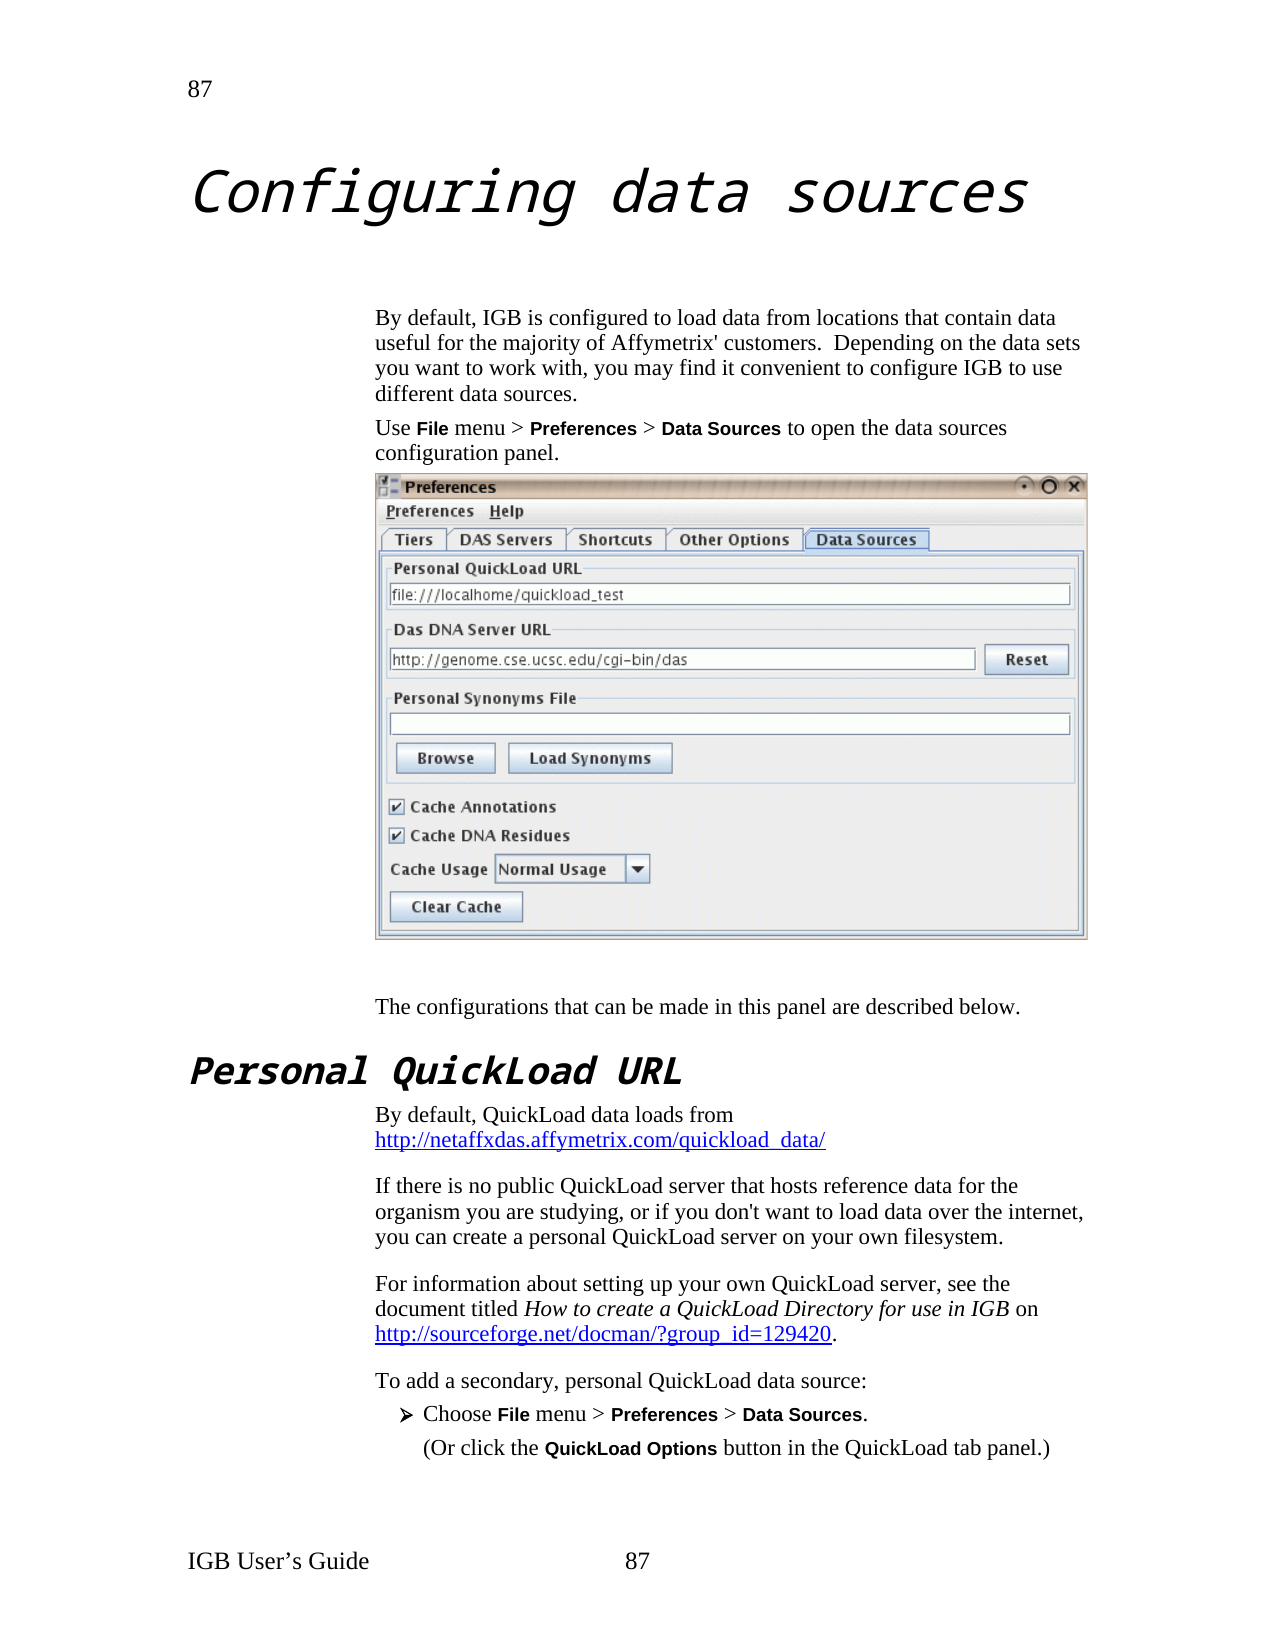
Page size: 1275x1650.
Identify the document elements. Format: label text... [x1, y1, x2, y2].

text By default, IGB is configured to load data from locations that contain data useful for the majority of Affymetrix' customers. Depending on the data sets you want to work with, you may find it convenient to configure IGB to use different data sources. [375, 304, 1087, 406]
subtitle Personal QuickLoad URL [187, 1044, 1087, 1096]
list Choose File menu > Preferences > Data Sources. [399, 1401, 1087, 1427]
subtitle Configuring data sources [187, 150, 1087, 229]
picture [375, 473, 1088, 940]
text Use File menu > Preferences > Data Sources to open the data sources configuration panel. [375, 414, 1087, 465]
text For information about setting up your own QuickLoad server, see the document titled How to create a QuickLoad Directory for use in IGB on http://sourceforge.net/docman/?group_id=129420. [375, 1271, 1087, 1347]
text If there is no public QuickLoad server that hosts reference data for the organism you are studying, or if you don't want to load data over the internet, you can create a personal QuickLoad server on your own filesystem. [375, 1173, 1087, 1250]
text By default, QuickLoad data loads from http://netaffxdas.affymetrix.com/quickload_data/ [375, 1102, 1087, 1153]
list (Or click the QuickLoad Options button in the QuickLoad tab panel.) [399, 1435, 1087, 1461]
text The configurations that can be made in this panel are described below. [375, 994, 1087, 1019]
text To add a secondary, personal QuickLoad data source: [375, 1368, 1087, 1393]
